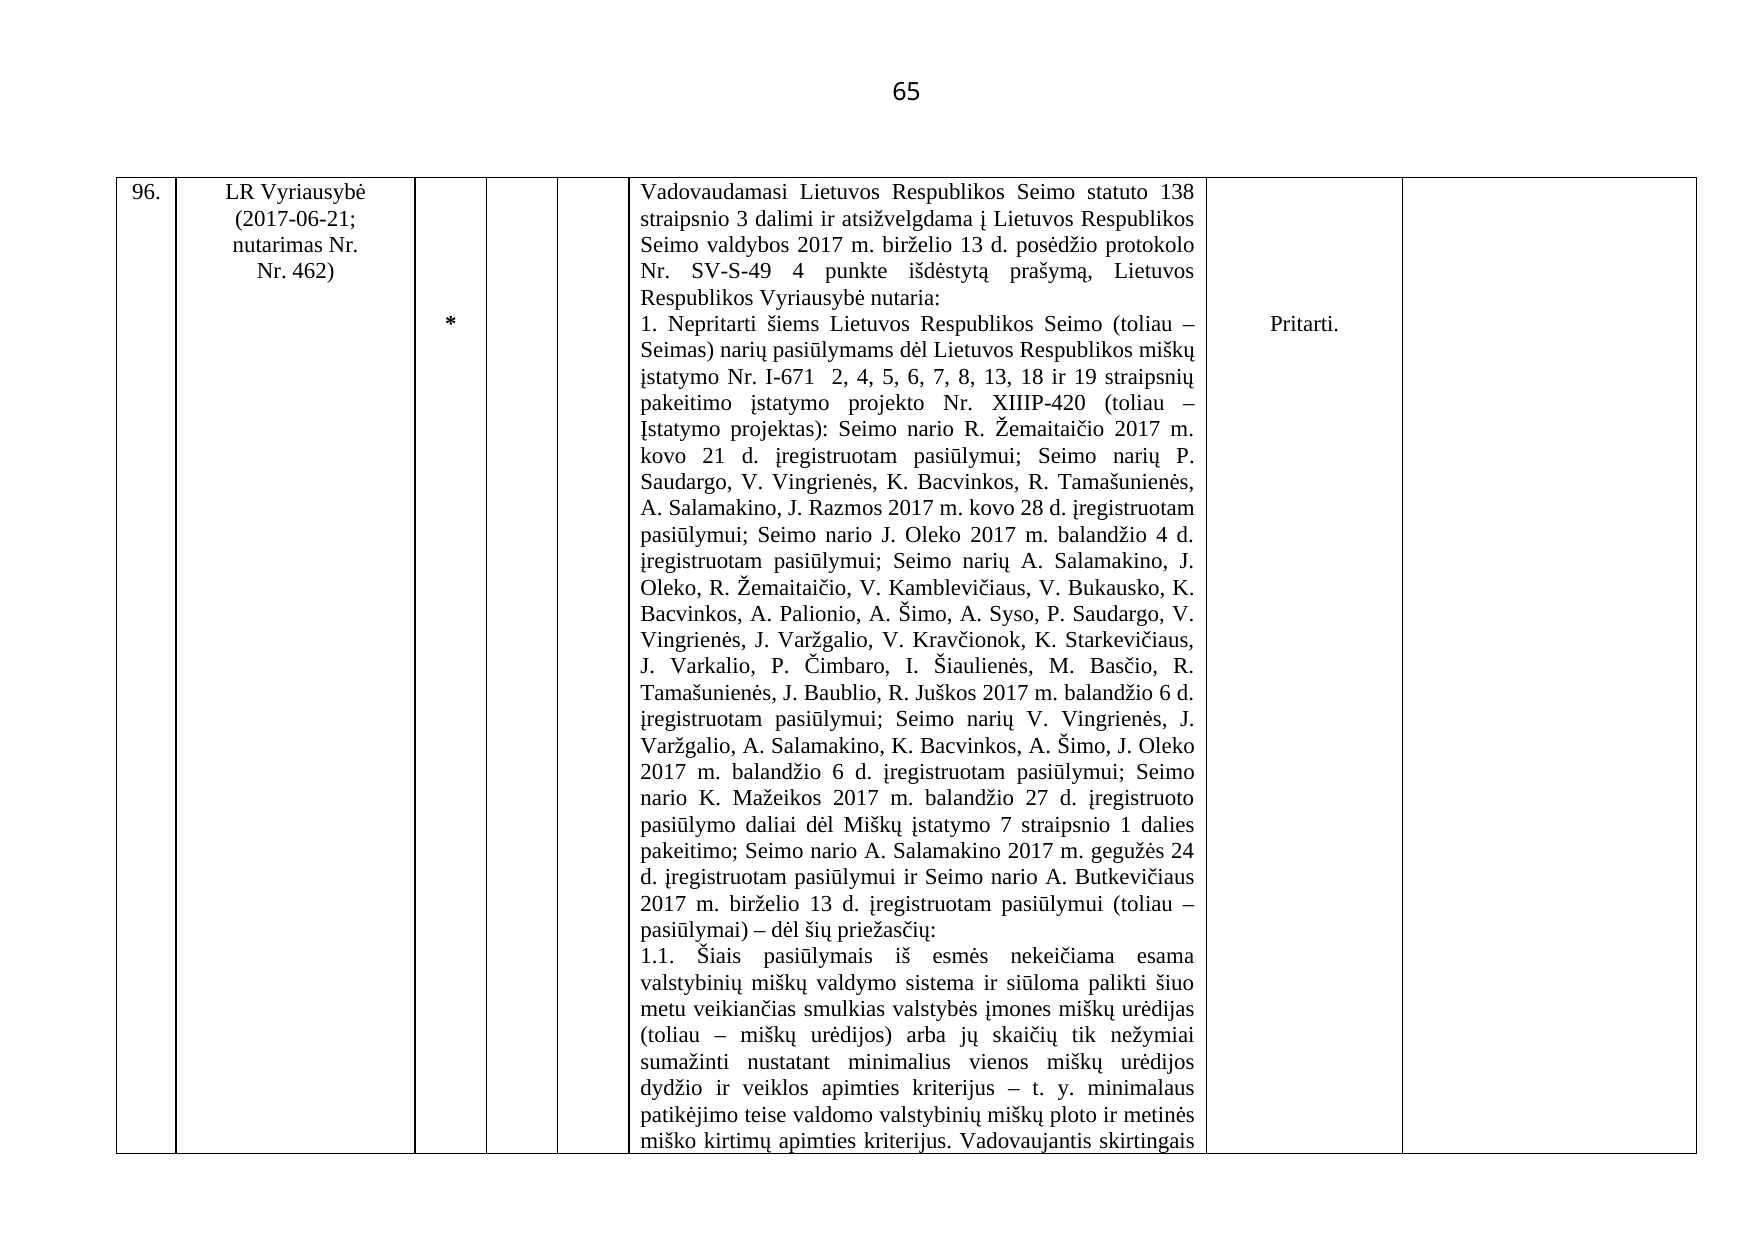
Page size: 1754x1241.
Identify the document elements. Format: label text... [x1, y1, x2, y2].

table_cell [487, 178, 557, 1153]
table_cell Pritarti. [1207, 178, 1402, 1153]
table_cell LR Vyriausybė (2017-06-21; nutarimas Nr. Nr. 462) [177, 178, 414, 1153]
table_cell Vadovaudamasi Lietuvos Respublikos Seimo statuto 138 straipsnio 3 dalimi ir atsižvelgdama į Lietuvos Respublikos Seimo valdybos 2017 m. birželio 13 d. posėdžio protokolo Nr. SV-S-49 4 punkte išdėstytą prašymą, Lietuvos Respublikos Vyriausybė nutaria: 1. Nepritarti šiems Lietuvos Respublikos Seimo (toliau – Seimas) narių pasiūlymams dėl Lietuvos Respublikos miškų įstatymo Nr. I-671 2, 4, 5, 6, 7, 8, 13, 18 ir 19 straipsnių pakeitimo įstatymo projekto Nr. XIIIP-420 (toliau – Įstatymo projektas): Seimo nario R. Žemaitaičio 2017 m. kovo 21 d. įregistruotam pasiūlymui; Seimo narių P. Saudargo, V. Vingrienės, K. Bacvinkos, R. Tamašunienės, A. Salamakino, J. Razmos 2017 m. kovo 28 d. įregistruotam pasiūlymui; Seimo nario J. Oleko 2017 m. balandžio 4 d. įregistruotam pasiūlymui; Seimo narių A. Salamakino, J. Oleko, R. Žemaitaičio, V. Kamblevičiaus, V. Bukausko, K. Bacvinkos, A. Palionio, A. Šimo, A. Syso, P. Saudargo, V. Vingrienės, J. Varžgalio, V. Kravčionok, K. Starkevičiaus, J. Varkalio, P. Čimbaro, I. Šiaulienės, M. Basčio, R. Tamašunienės, J. Baublio, R. Juškos 2017 m. balandžio 6 d. įregistruotam pasiūlymui; Seimo narių V. Vingrienės, J. Varžgalio, A. Salamakino, K. Bacvinkos, A. Šimo, J. Oleko 2017 m. balandžio 6 d. įregistruotam pasiūlymui; Seimo nario K. Mažeikos 2017 m. balandžio 27 d. įregistruoto pasiūlymo daliai dėl Miškų įstatymo 7 straipsnio 1 dalies pakeitimo; Seimo nario A. Salamakino 2017 m. gegužės 24 d. įregistruotam pasiūlymui ir Seimo nario A. Butkevičiaus 2017 m. birželio 13 d. įregistruotam pasiūlymui (toliau – pasiūlymai) – dėl šių priežasčių: 1.1. Šiais pasiūlymais iš esmės nekeičiama esama valstybinių miškų valdymo sistema ir siūloma palikti šiuo metu veikiančias smulkias valstybės įmones miškų urėdijas (toliau – miškų urėdijos) arba jų skaičių tik nežymiai sumažinti nustatant minimalius vienos miškų urėdijos dydžio ir veiklos apimties kriterijus – t. y. minimalaus patikėjimo teise valdomo valstybinių miškų ploto ir metinės miško kirtimų apimties kriterijus. Vadovaujantis skirtingais [630, 178, 1206, 1153]
table_cell [1403, 178, 1696, 1153]
table_cell * [416, 178, 486, 1153]
table_cell [558, 178, 628, 1153]
table_cell 96. [117, 178, 175, 1153]
